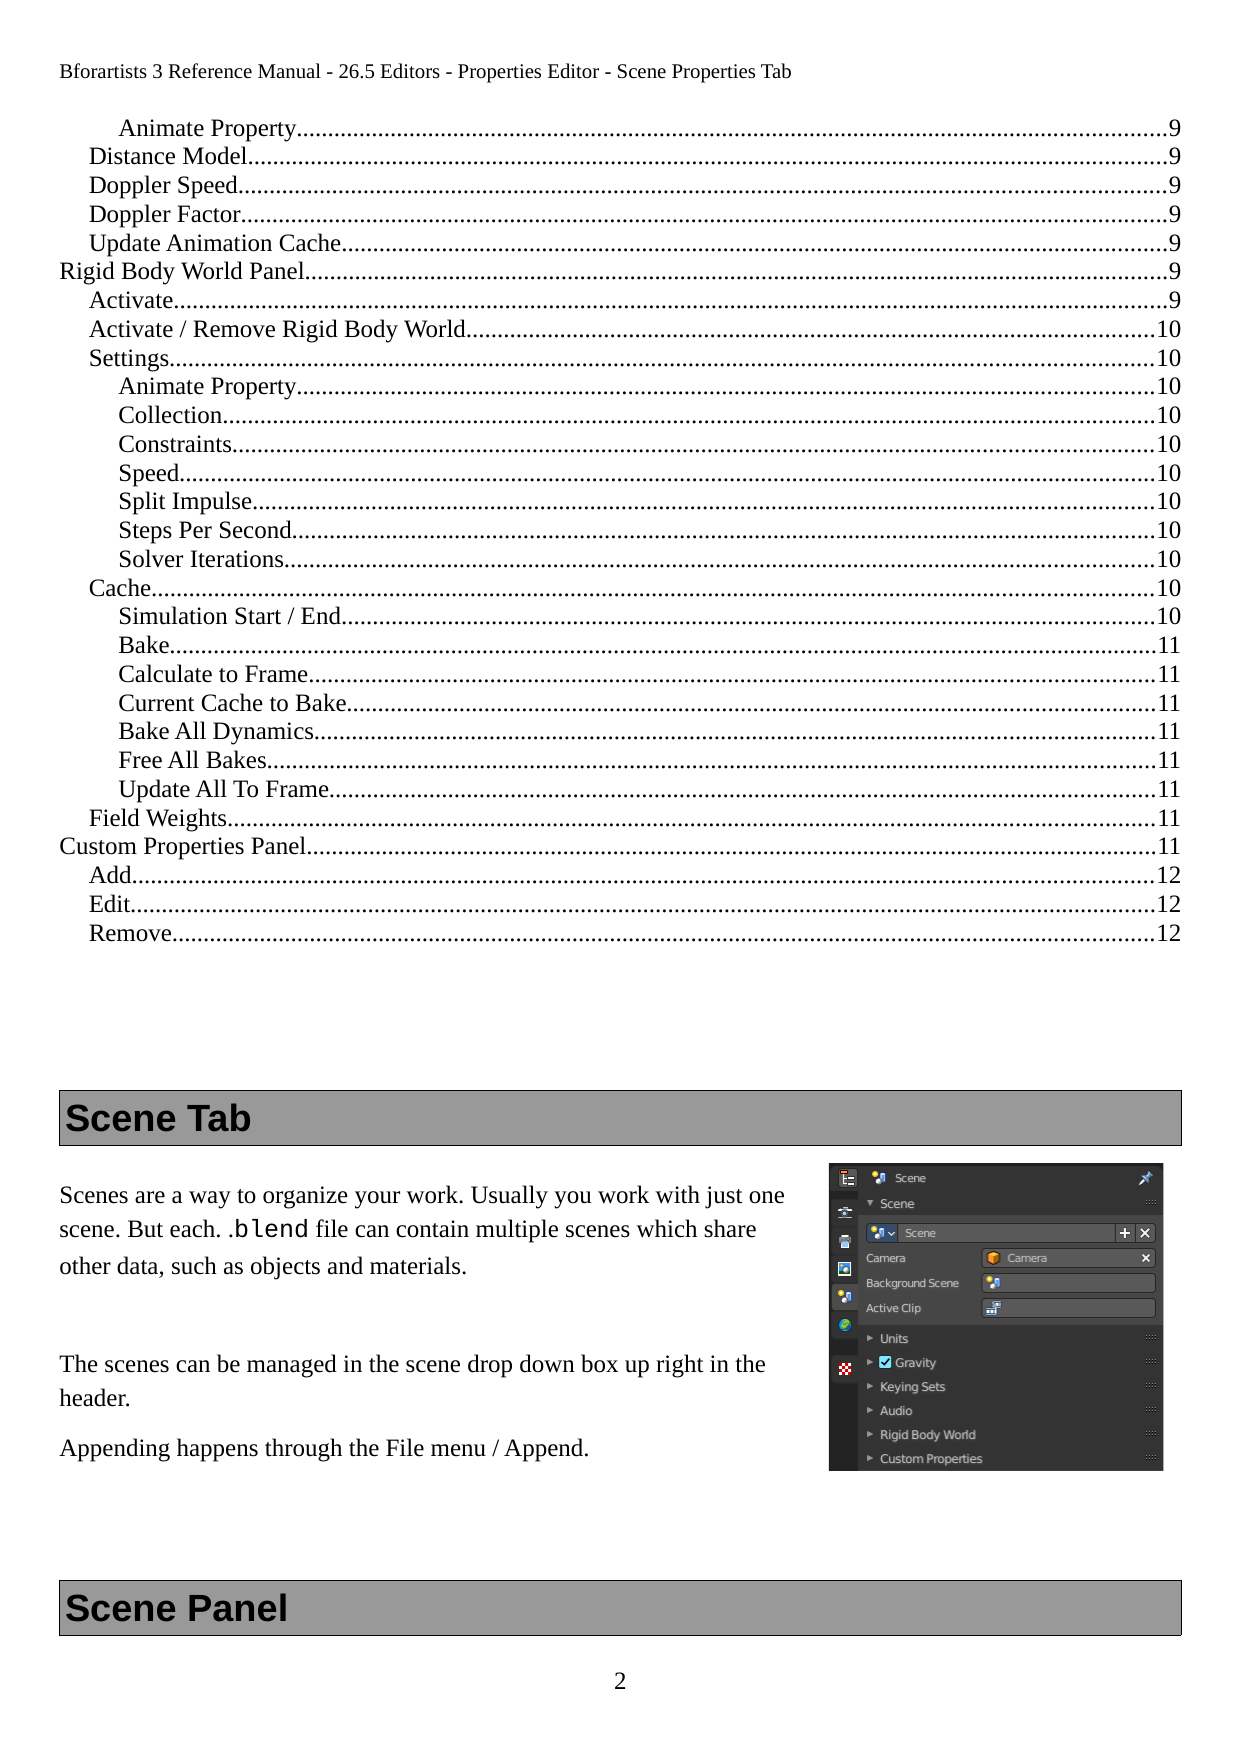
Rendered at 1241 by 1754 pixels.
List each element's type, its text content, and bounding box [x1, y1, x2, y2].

text Activate 9 [88, 285, 1181, 314]
text Activate / Remove Rigid Body World 10 [88, 314, 1181, 343]
text Doppler Factor 9 [88, 199, 1181, 228]
text Custom Properties Panel 11 [59, 831, 1181, 860]
text Steps Per Second 10 [118, 515, 1181, 544]
text Free All Bakes 11 [118, 745, 1181, 774]
text Collection 10 [118, 400, 1181, 429]
text Animate Property 10 [118, 371, 1181, 400]
text Update Animation Cache 9 [88, 228, 1181, 256]
text Bake 11 [118, 630, 1181, 659]
text Update All To Frame 11 [118, 774, 1181, 803]
text Doppler Speed 9 [88, 170, 1181, 199]
text Distance Model 9 [88, 141, 1181, 170]
text Rigid Body World Panel 9 [59, 256, 1181, 285]
text Add 12 [88, 860, 1181, 889]
text Cache 10 [88, 573, 1181, 601]
text Remove 12 [88, 918, 1181, 946]
picture [828, 1163, 1164, 1471]
text Edit 12 [88, 889, 1181, 918]
text Animate Property 9 [118, 113, 1181, 141]
text Solver Iterations 10 [118, 544, 1181, 573]
text Settings 10 [88, 343, 1181, 371]
text Speed 10 [118, 458, 1181, 486]
text Split Impulse 10 [118, 486, 1181, 515]
text Appending happens through the File menu / Append. [59, 1433, 828, 1461]
text Calculate to Frame 11 [118, 659, 1181, 688]
text Constraints 10 [118, 429, 1181, 458]
text The scenes can be managed in the scene drop down box up right in the header. [59, 1349, 828, 1412]
text Scenes are a way to organize your work. Usually you work with just one scene. But each. .blend file can contain multiple scenes which share other data, such as objects and materials. [59, 1180, 828, 1280]
table_header Scene Panel [60, 1581, 1181, 1635]
table_header Scene Tab [60, 1091, 1181, 1145]
text Simulation Start / End 10 [118, 601, 1181, 630]
text Bake All Dynamics 11 [118, 716, 1181, 745]
text Current Cache to Bake 11 [118, 688, 1181, 716]
text Field Weights 11 [88, 803, 1181, 831]
